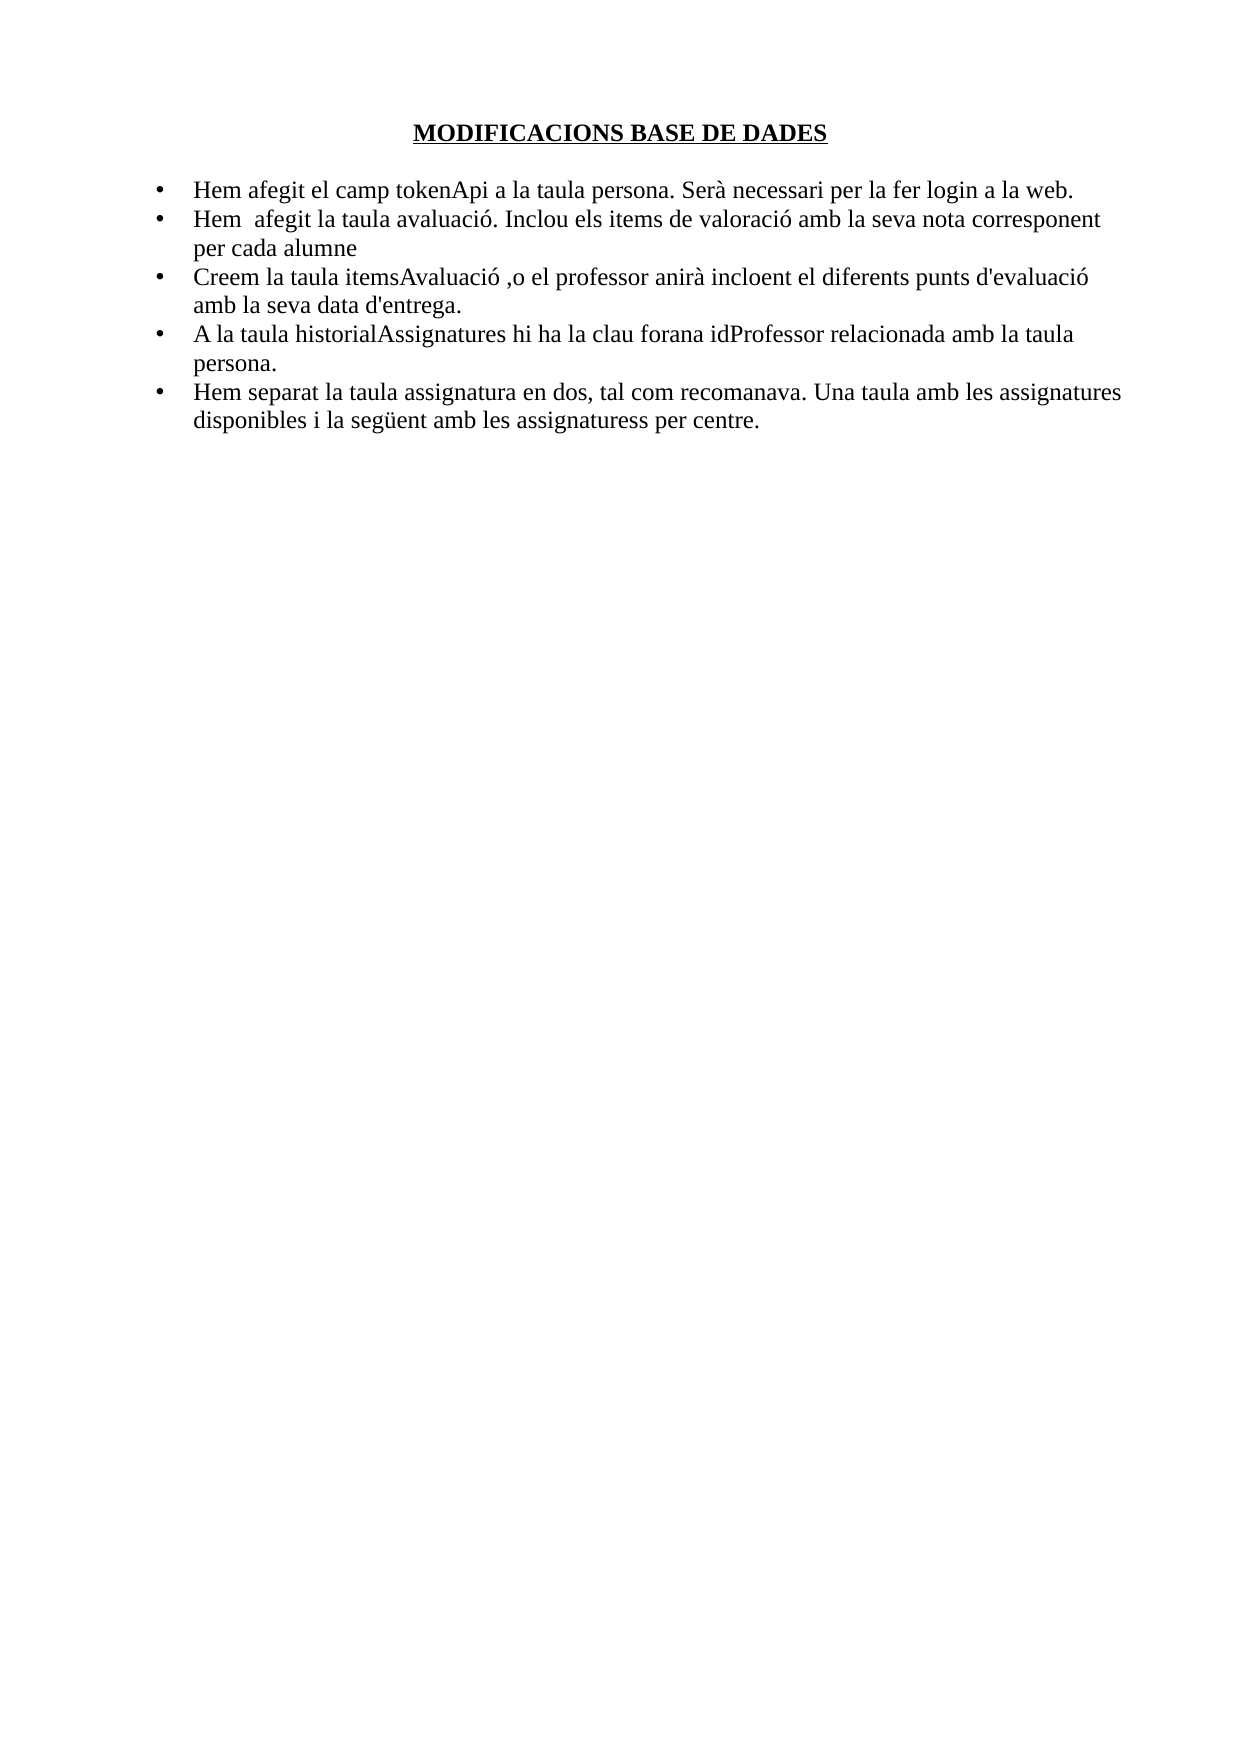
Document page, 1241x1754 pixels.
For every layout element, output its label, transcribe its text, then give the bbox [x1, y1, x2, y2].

list Hem afegit la taula avaluació. Inclou els items de valoració amb la seva nota corresponent per cada alumne [156, 204, 1122, 262]
list Hem separat la taula assignatura en dos, tal com recomanava. Una taula amb les assignatures disponibles i la següent amb les assignaturess per centre. [156, 377, 1122, 434]
list A la taula historialAssignatures hi ha la clau forana idProfessor relacionada amb la taula persona. [156, 319, 1122, 377]
text MODIFICACIONS BASE DE DADES [118, 118, 1122, 147]
list Creem la taula itemsAvaluació ,o el professor anirà incloent el diferents punts d'evaluació amb la seva data d'entrega. [156, 262, 1122, 319]
list Hem afegit el camp tokenApi a la taula persona. Serà necessari per la fer login a la web. [156, 176, 1122, 204]
